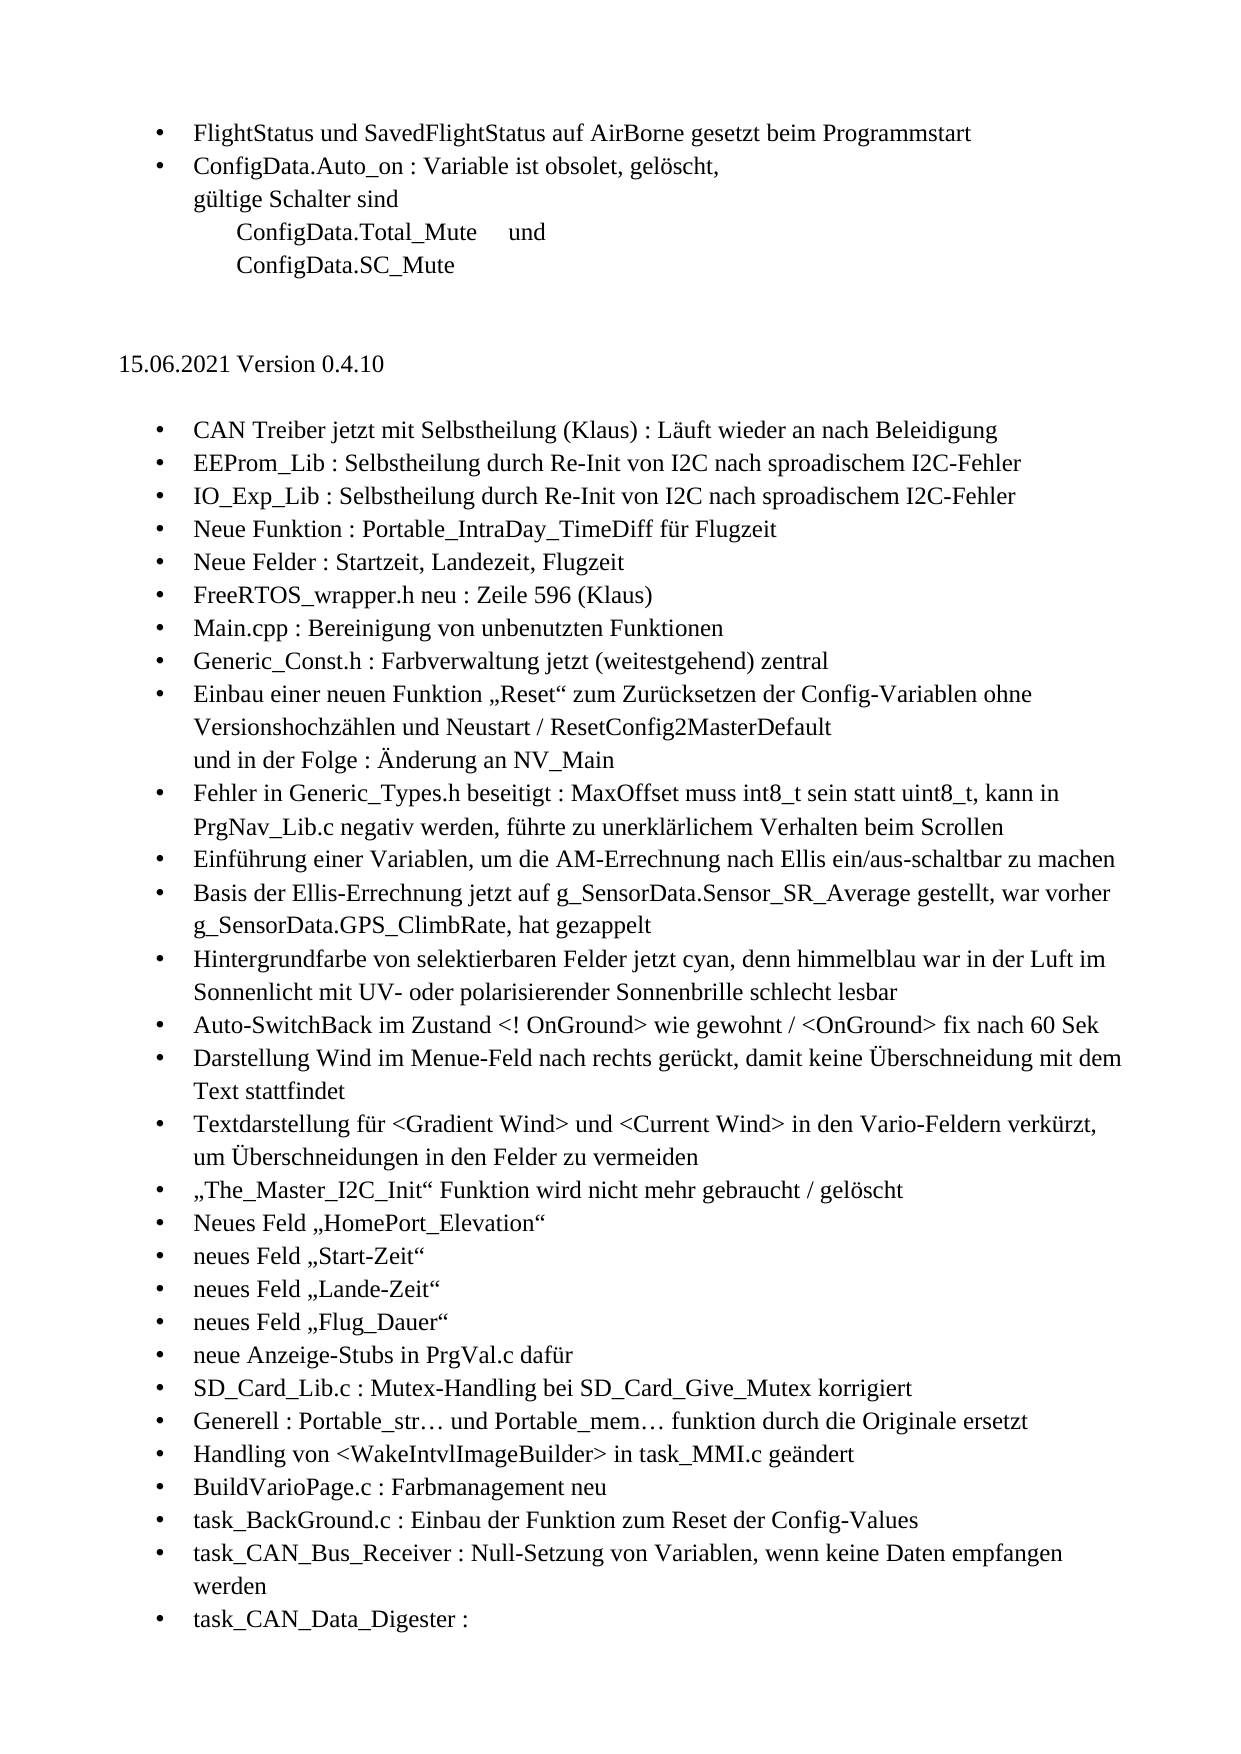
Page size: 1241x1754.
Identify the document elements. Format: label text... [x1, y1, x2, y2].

list Basis der Ellis-Errechnung jetzt auf g_SensorData.Sensor_SR_Average gestellt, war vorher g_SensorData.GPS_ClimbRate, hat gezappelt [156, 878, 1122, 939]
list Handling von <WakeIntvlImageBuilder> in task_MMI.c geändert [156, 1439, 1122, 1468]
list neues Feld „Lande-Zeit“ [156, 1274, 1122, 1303]
list Einbau einer neuen Funktion „Reset“ zum Zurücksetzen der Config-Variablen ohne Versionshochzählen und Neustart / ResetConfig2MasterDefault und in der Folge : Änderung an NV_Main [156, 679, 1122, 774]
list CAN Treiber jetzt mit Selbstheilung (Klaus) : Läuft wieder an nach Beleidigung [156, 415, 1122, 444]
list neues Feld „Flug_Dauer“ [156, 1307, 1122, 1336]
list SD_Card_Lib.c : Mutex-Handling bei SD_Card_Give_Mutex korrigiert [156, 1373, 1122, 1402]
list FreeRTOS_wrapper.h neu : Zeile 596 (Klaus) [156, 580, 1122, 609]
list Neues Feld „HomePort_Elevation“ [156, 1208, 1122, 1237]
list Darstellung Wind im Menue-Feld nach rechts gerückt, damit keine Überschneidung mit dem Text stattfindet [156, 1043, 1122, 1104]
list task_CAN_Data_Digester : [156, 1604, 1122, 1633]
list Textdarstellung für <Gradient Wind> und <Current Wind> in den Vario-Feldern verkürzt, um Überschneidungen in den Felder zu vermeiden [156, 1109, 1122, 1171]
list Auto-SwitchBack im Zustand <! OnGround> wie gewohnt / <OnGround> fix nach 60 Sek [156, 1010, 1122, 1038]
list Einführung einer Variablen, um die AM-Errechnung nach Ellis ein/aus-schaltbar zu machen [156, 844, 1122, 873]
list Main.cpp : Bereinigung von unbenutzten Funktionen [156, 613, 1122, 642]
list neue Anzeige-Stubs in PrgVal.c dafür [156, 1340, 1122, 1369]
list neues Feld „Start-Zeit“ [156, 1241, 1122, 1269]
list „The_Master_I2C_Init“ Funktion wird nicht mehr gebraucht / gelöscht [156, 1175, 1122, 1203]
list Generell : Portable_str… und Portable_mem… funktion durch die Originale ersetzt [156, 1406, 1122, 1435]
list Hintergrundfarbe von selektierbaren Felder jetzt cyan, denn himmelblau war in der Luft im Sonnenlicht mit UV- oder polarisierender Sonnenbrille schlecht lesbar [156, 944, 1122, 1005]
list BuildVarioPage.c : Farbmanagement neu [156, 1472, 1122, 1501]
list Neue Funktion : Portable_IntraDay_TimeDiff für Flugzeit [156, 514, 1122, 543]
list FlightStatus und SavedFlightStatus auf AirBorne gesetzt beim Programmstart [156, 118, 1122, 147]
text 15.06.2021 Version 0.4.10 [118, 349, 1122, 378]
list ConfigData.Auto_on : Variable ist obsolet, gelöscht, gültige Schalter sind ConfigData.Total_Mute und ConfigData.SC_Mute [156, 151, 1122, 279]
list task_BackGround.c : Einbau der Funktion zum Reset der Config-Values [156, 1505, 1122, 1534]
list IO_Exp_Lib : Selbstheilung durch Re-Init von I2C nach sproadischem I2C-Fehler [156, 481, 1122, 510]
list Fehler in Generic_Types.h beseitigt : MaxOffset muss int8_t sein statt uint8_t, kann in PrgNav_Lib.c negativ werden, führte zu unerklärlichem Verhalten beim Scrollen [156, 778, 1122, 840]
list EEProm_Lib : Selbstheilung durch Re-Init von I2C nach sproadischem I2C-Fehler [156, 448, 1122, 477]
list Generic_Const.h : Farbverwaltung jetzt (weitestgehend) zentral [156, 646, 1122, 675]
list Neue Felder : Startzeit, Landezeit, Flugzeit [156, 547, 1122, 576]
list task_CAN_Bus_Receiver : Null-Setzung von Variablen, wenn keine Daten empfangen werden [156, 1538, 1122, 1600]
